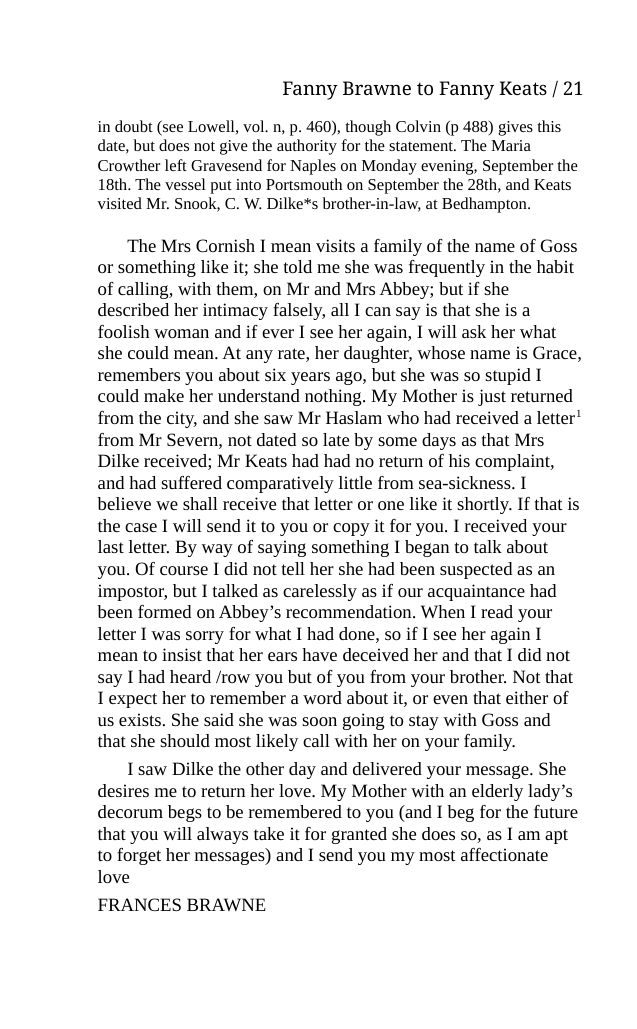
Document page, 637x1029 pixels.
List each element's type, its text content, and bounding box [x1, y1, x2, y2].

text in doubt (see Lowell, vol. n, p. 460), though Colvin (p 488) gives this date, but does not give the authority for the statement. The Maria Crowther left Gravesend for Naples on Monday evening, September the 18th. The vessel put into Portsmouth on September the 28th, and Keats visited Mr. Snook, C. W. Dilke*s brother-in-law, at Bedhampton. [97, 117, 583, 213]
text I saw Dilke the other day and delivered your message. She desires me to return her love. My Mother with an elderly lady’s decorum begs to be remembered to you (and I beg for the future that you will always take it for granted she does so, as I am apt to forget her messages) and I send you my most affectionate love [97, 758, 583, 887]
text FRANCES BRAWNE [97, 893, 583, 915]
text The Mrs Cornish I mean visits a family of the name of Goss or something like it; she told me she was frequently in the habit of calling, with them, on Mr and Mrs Abbey; but if she described her intimacy falsely, all I can say is that she is a foolish woman and if ever I see her again, I will ask her what she could mean. At any rate, her daughter, whose name is Grace, remembers you about six years ago, but she was so stupid I could make her understand nothing. My Mother is just returned from the city, and she saw Mr Haslam who had received a letter1 from Mr Severn, not dated so late by some days as that Mrs Dilke received; Mr Keats had had no return of his complaint, and had suffered comparatively little from sea-sickness. I believe we shall receive that letter or one like it shortly. If that is the case I will send it to you or copy it for you. I received your last letter. By way of saying something I began to talk about you. Of course I did not tell her she had been suspected as an impostor, but I talked as carelessly as if our acquaintance had been formed on Abbey’s recommendation. When I read your letter I was sorry for what I had done, so if I see her again I mean to insist that her ears have deceived her and that I did not say I had heard /row you but of you from your brother. Not that I expect her to remember a word about it, or even that either of us exists. She said she was soon going to stay with Goss and that she should most likely call with her on your family. [97, 234, 583, 752]
